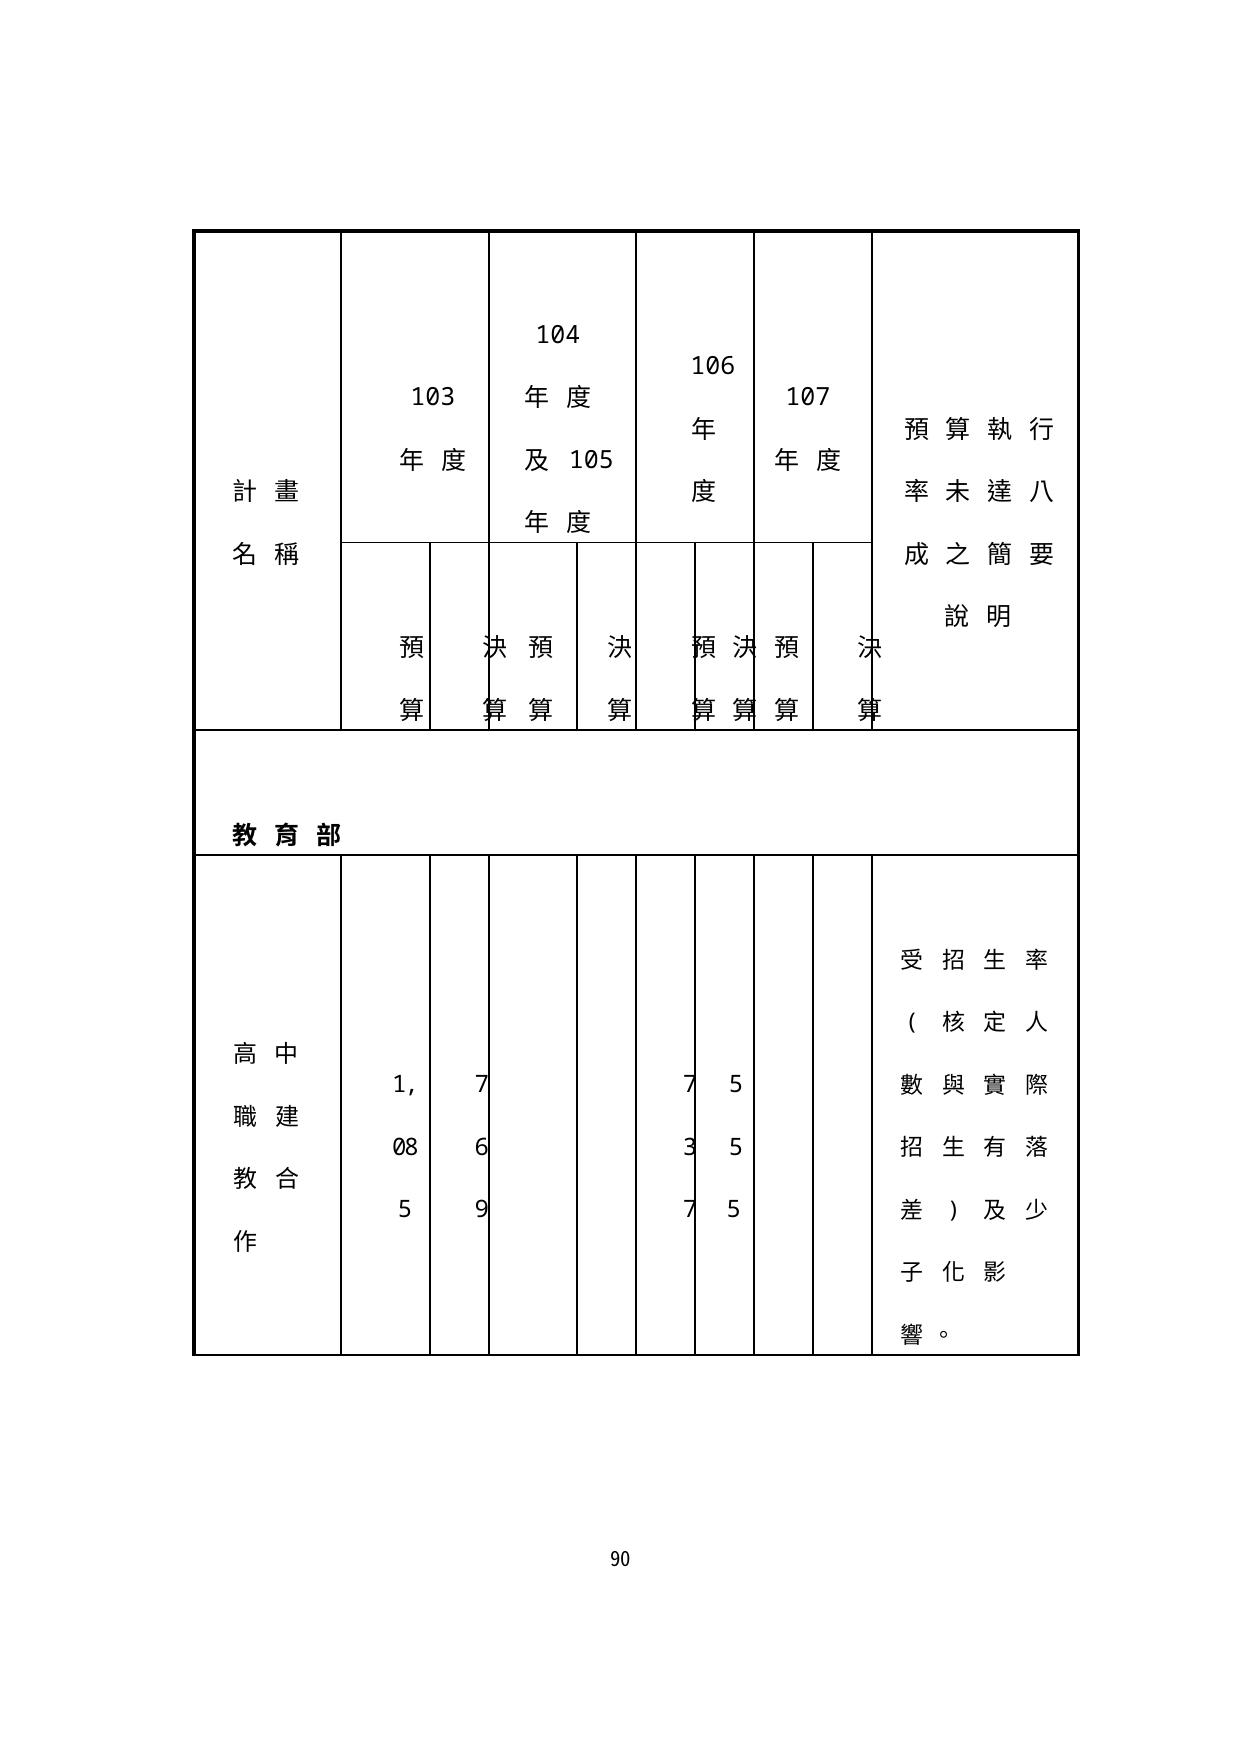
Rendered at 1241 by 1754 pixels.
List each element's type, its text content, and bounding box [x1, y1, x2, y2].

table_cell [814, 856, 871, 1354]
table_cell 高中職建教合作 [196, 856, 340, 1354]
table_cell [755, 856, 812, 1354]
table_header 107年度 [755, 233, 871, 542]
table_cell 預算 [490, 543, 576, 729]
table_cell 決算 [696, 543, 753, 729]
table_header 103年度 [342, 233, 488, 542]
table_cell 決算 [578, 543, 635, 729]
table_cell 737 [637, 856, 694, 1354]
table_header 計畫名稱 [196, 233, 340, 729]
table_cell 1,085 [342, 856, 429, 1354]
table_cell 預算 [755, 543, 812, 729]
table_header 預算執行率未達八成之簡要說明 [873, 233, 1077, 729]
table_cell 預算 [342, 543, 429, 729]
table_cell 教育部 [196, 731, 1077, 854]
table_cell 555 [696, 856, 753, 1354]
table_cell 預算 [637, 543, 694, 729]
table_header 106年度 [637, 233, 753, 542]
table_header 104年度及105年度 [490, 233, 635, 542]
table_cell [490, 856, 576, 1354]
table_cell 決算 [814, 543, 871, 729]
table_cell 受招生率(核定人數與實際招生有落差)及少子化影響。 [873, 856, 1077, 1354]
table_cell 769 [431, 856, 488, 1354]
table_cell 決算 [431, 543, 488, 729]
table_cell [578, 856, 635, 1354]
